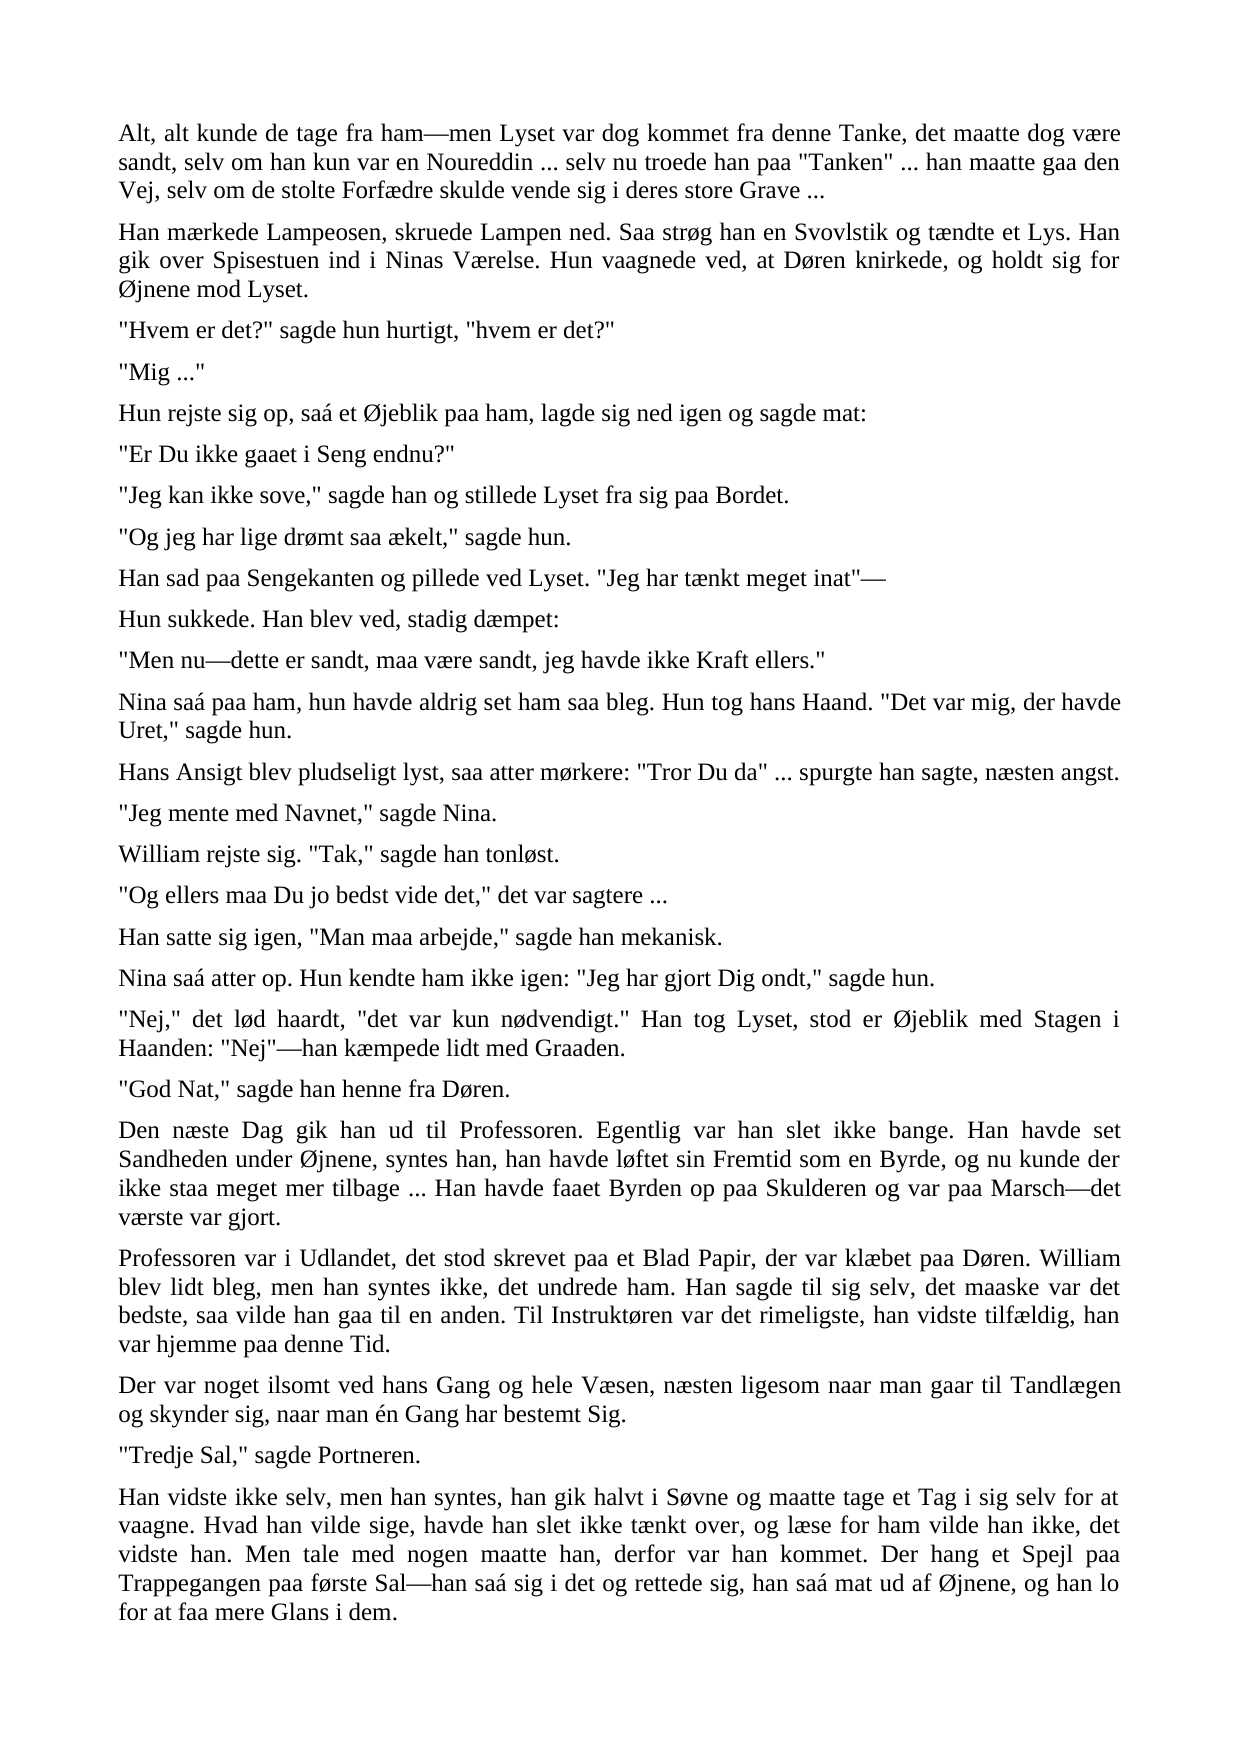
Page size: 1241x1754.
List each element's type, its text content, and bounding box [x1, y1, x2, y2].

text Han mærkede Lampeosen, skruede Lampen ned. Saa strøg han en Svovlstik og tændte et Lys. Han gik over Spisestuen ind i Ninas Værelse. Hun vaagnede ved, at Døren knirkede, og holdt sig for Øjnene mod Lyset. [118, 217, 1122, 303]
text "Nej," det lød haardt, "det var kun nødvendigt." Han tog Lyset, stod er Øjeblik med Stagen i Haanden: "Nej"—han kæmpede lidt med Graaden. [118, 1004, 1122, 1062]
text Han vidste ikke selv, men han syntes, han gik halvt i Søvne og maatte tage et Tag i sig selv for at vaagne. Hvad han vilde sige, havde han slet ikke tænkt over, og læse for ham vilde han ikke, det vidste han. Men tale med nogen maatte han, derfor var han kommet. Der hang et Spejl paa Trappegangen paa første Sal—han saá sig i det og rettede sig, han saá mat ud af Øjnene, og han lo for at faa mere Glans i dem. [118, 1482, 1122, 1626]
text "Og jeg har lige drømt saa ækelt," sagde hun. [118, 522, 1122, 551]
text "Jeg kan ikke sove," sagde han og stillede Lyset fra sig paa Bordet. [118, 481, 1122, 509]
text "Jeg mente med Navnet," sagde Nina. [118, 798, 1122, 827]
text Nina saá atter op. Hun kendte ham ikke igen: "Jeg har gjort Dig ondt," sagde hun. [118, 963, 1122, 992]
text "Hvem er det?" sagde hun hurtigt, "hvem er det?" [118, 316, 1122, 344]
text "Men nu—dette er sandt, maa være sandt, jeg havde ikke Kraft ellers." [118, 646, 1122, 674]
text Hans Ansigt blev pludseligt lyst, saa atter mørkere: "Tror Du da" ... spurgte han sagte, næsten angst. [118, 757, 1122, 786]
text Der var noget ilsomt ved hans Gang og hele Væsen, næsten ligesom naar man gaar til Tandlægen og skynder sig, naar man én Gang har bestemt Sig. [118, 1371, 1122, 1428]
text Han satte sig igen, "Man maa arbejde," sagde han mekanisk. [118, 922, 1122, 951]
text "Er Du ikke gaaet i Seng endnu?" [118, 439, 1122, 468]
text "Mig ..." [118, 357, 1122, 386]
text Han sad paa Sengekanten og pillede ved Lyset. "Jeg har tænkt meget inat"— [118, 563, 1122, 592]
text Alt, alt kunde de tage fra ham—men Lyset var dog kommet fra denne Tanke, det maatte dog være sandt, selv om han kun var en Noureddin ... selv nu troede han paa "Tanken" ... han maatte gaa den Vej, selv om de stolte Forfædre skulde vende sig i deres store Grave ... [118, 118, 1122, 204]
text Professoren var i Udlandet, det stod skrevet paa et Blad Papir, der var klæbet paa Døren. William blev lidt bleg, men han syntes ikke, det undrede ham. Han sagde til sig selv, det maaske var det bedste, saa vilde han gaa til en anden. Til Instruktøren var det rimeligste, han vidste tilfældig, han var hjemme paa denne Tid. [118, 1243, 1122, 1358]
text Den næste Dag gik han ud til Professoren. Egentlig var han slet ikke bange. Han havde set Sandheden under Øjnene, syntes han, han havde løftet sin Fremtid som en Byrde, og nu kunde der ikke staa meget mer tilbage ... Han havde faaet Byrden op paa Skulderen og var paa Marsch—det værste var gjort. [118, 1116, 1122, 1231]
text William rejste sig. "Tak," sagde han tonløst. [118, 839, 1122, 868]
text "Tredje Sal," sagde Portneren. [118, 1441, 1122, 1469]
text Nina saá paa ham, hun havde aldrig set ham saa bleg. Hun tog hans Haand. "Det var mig, der havde Uret," sagde hun. [118, 687, 1122, 744]
text Hun rejste sig op, saá et Øjeblik paa ham, lagde sig ned igen og sagde mat: [118, 398, 1122, 427]
text Hun sukkede. Han blev ved, stadig dæmpet: [118, 604, 1122, 633]
text "Og ellers maa Du jo bedst vide det," det var sagtere ... [118, 881, 1122, 909]
text "God Nat," sagde han henne fra Døren. [118, 1074, 1122, 1103]
